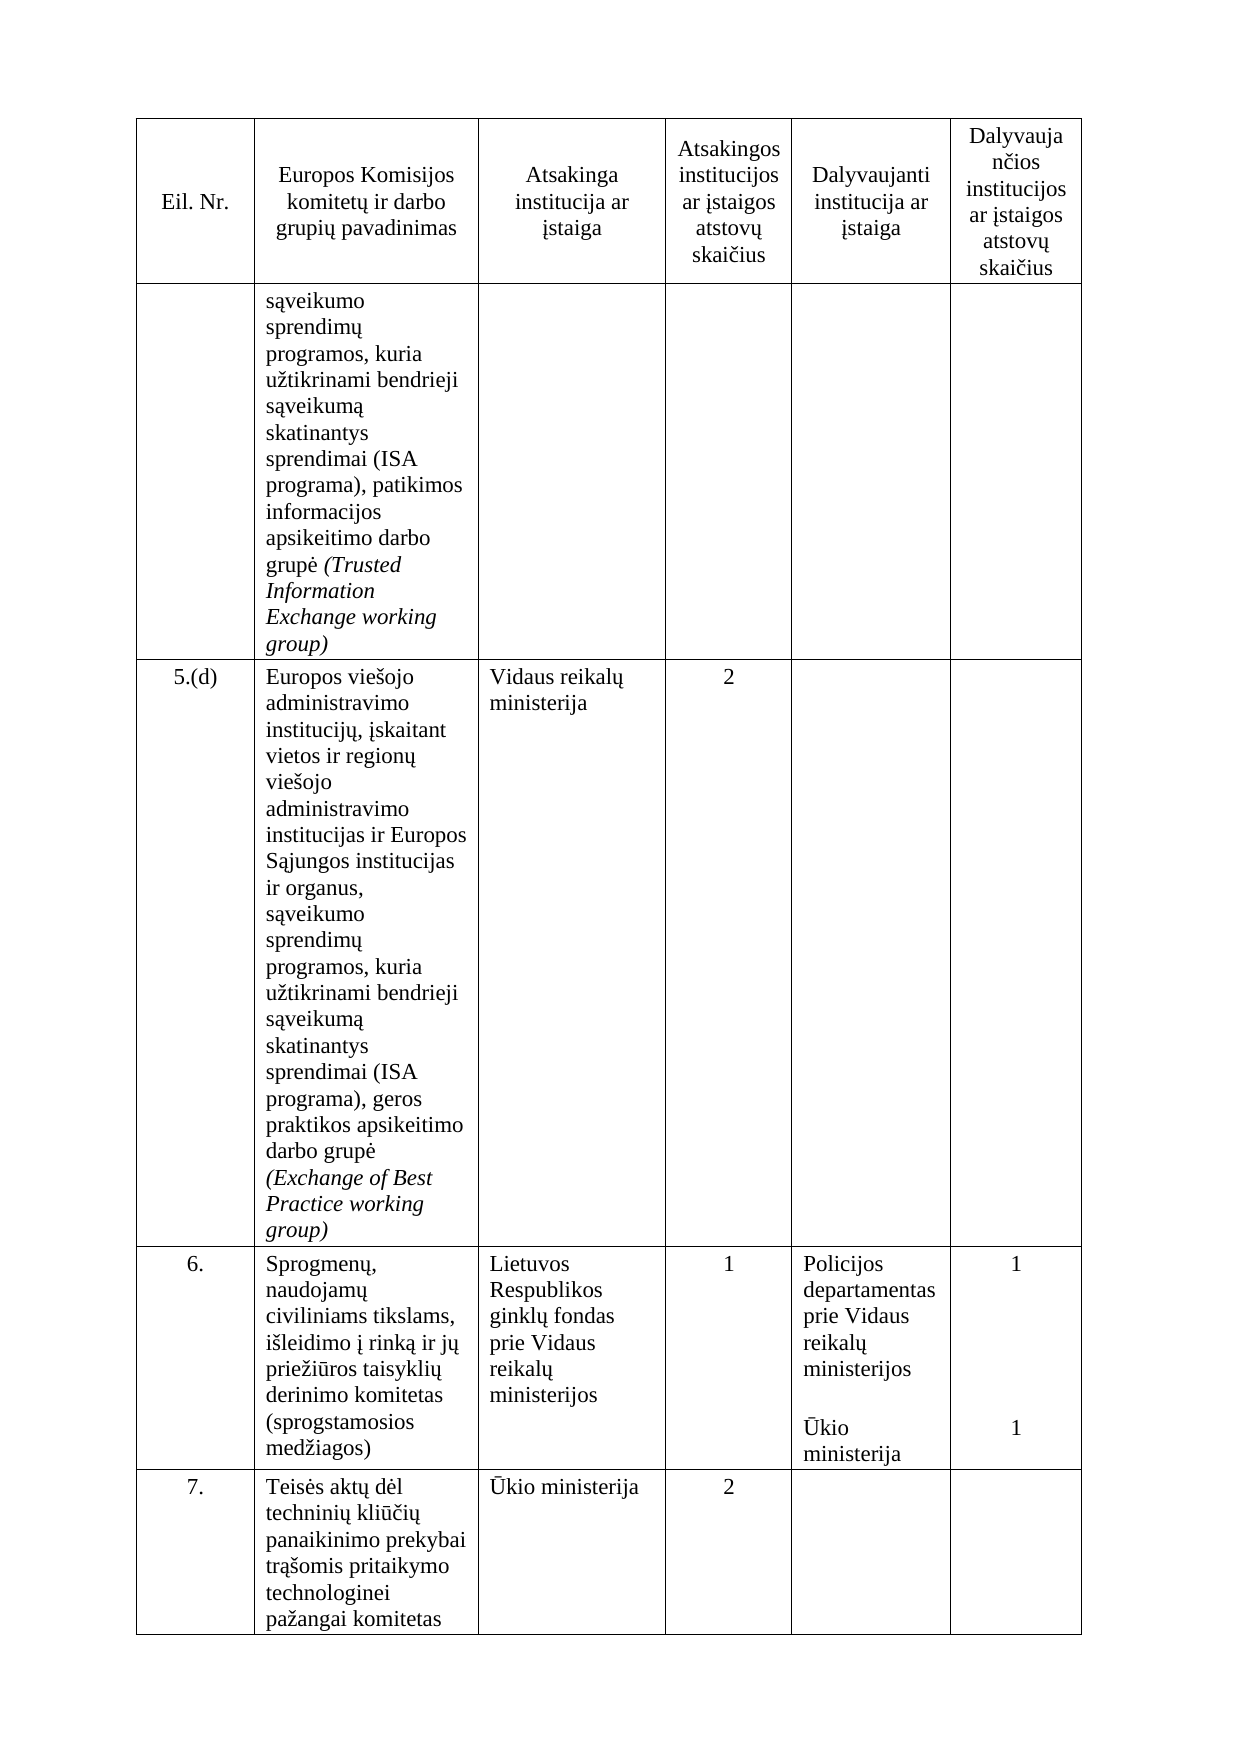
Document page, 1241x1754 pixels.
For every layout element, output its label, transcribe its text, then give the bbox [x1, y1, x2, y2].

table_cell [792, 1470, 950, 1634]
table_cell Ūkio ministerija [479, 1470, 665, 1634]
table_cell [479, 284, 665, 659]
table_cell [792, 284, 950, 659]
table_cell sąveikumo sprendimų programos, kuria užtikrinami bendrieji sąveikumą skatinantys sprendimai (ISA programa), patikimos informacijos apsikeitimo darbo grupė (Trusted Information Exchange working group) [255, 284, 478, 659]
table_cell Sprogmenų, naudojamų civiliniams tikslams, išleidimo į rinką ir jų priežiūros taisyklių derinimo komitetas (sprogstamosios medžiagos) [255, 1247, 478, 1469]
table_header Atsakinga institucija ar įstaiga [479, 119, 665, 283]
table_cell 2 [666, 660, 791, 1246]
table_cell Lietuvos Respubli­kos ginklų fondas prie Vidaus reikalų ministerijos [479, 1247, 665, 1411]
table_cell 1 [666, 1247, 791, 1411]
table_cell 2 [666, 1470, 791, 1634]
table_cell [792, 660, 950, 1246]
table_cell Teisės aktų dėl techninių kliūčių panaikinimo prekybai trąšomis pritaikymo technologinei pažangai komitetas [255, 1470, 478, 1634]
table_cell Vidaus reikalų ministerija [479, 660, 665, 1246]
table_header Dalyvau­janti institu­cija ar įstaiga [792, 119, 950, 283]
table_cell Policijos departa­mentas prie Vidaus reikalų ministerijos [792, 1247, 950, 1411]
table_header Europos Komisijos komitetų ir darbo grupių pavadinimas [255, 119, 478, 283]
table_cell [137, 284, 254, 659]
table_cell [951, 284, 1081, 659]
table_cell 1 [951, 1411, 1081, 1469]
table_cell [951, 1470, 1081, 1634]
table_cell 1 [951, 1247, 1081, 1411]
table_cell 5.(d) [137, 660, 254, 1246]
table_cell 6. [137, 1247, 254, 1411]
table_cell [666, 284, 791, 659]
table_cell [951, 660, 1081, 1246]
table_header Dalyvaujan­čios institu­cijos ar įstai­gos atstovų skaičius [951, 119, 1081, 283]
table_cell [479, 1411, 665, 1469]
table_cell [666, 1411, 791, 1469]
table_cell 7. [137, 1470, 254, 1634]
table_cell Europos viešojo administravimo institucijų, įskaitant vietos ir regionų viešojo administravimo institucijas ir Europos Sąjungos institucijas ir organus, sąveikumo sprendimų programos, kuria užtikrinami bendrieji sąveikumą skatinantys sprendimai (ISA programa), geros praktikos apsikeitimo darbo grupė (Exchange of Best Practice working group) [255, 660, 478, 1246]
table_header Eil. Nr. [137, 119, 254, 283]
table_cell [137, 1411, 254, 1469]
table_header At­sa­kin­gos ins­ti­tu­ci­jos ar įstai­gos ats­to­vų skai­čius [666, 119, 791, 283]
table_cell Ūkio ministerija [792, 1411, 950, 1469]
